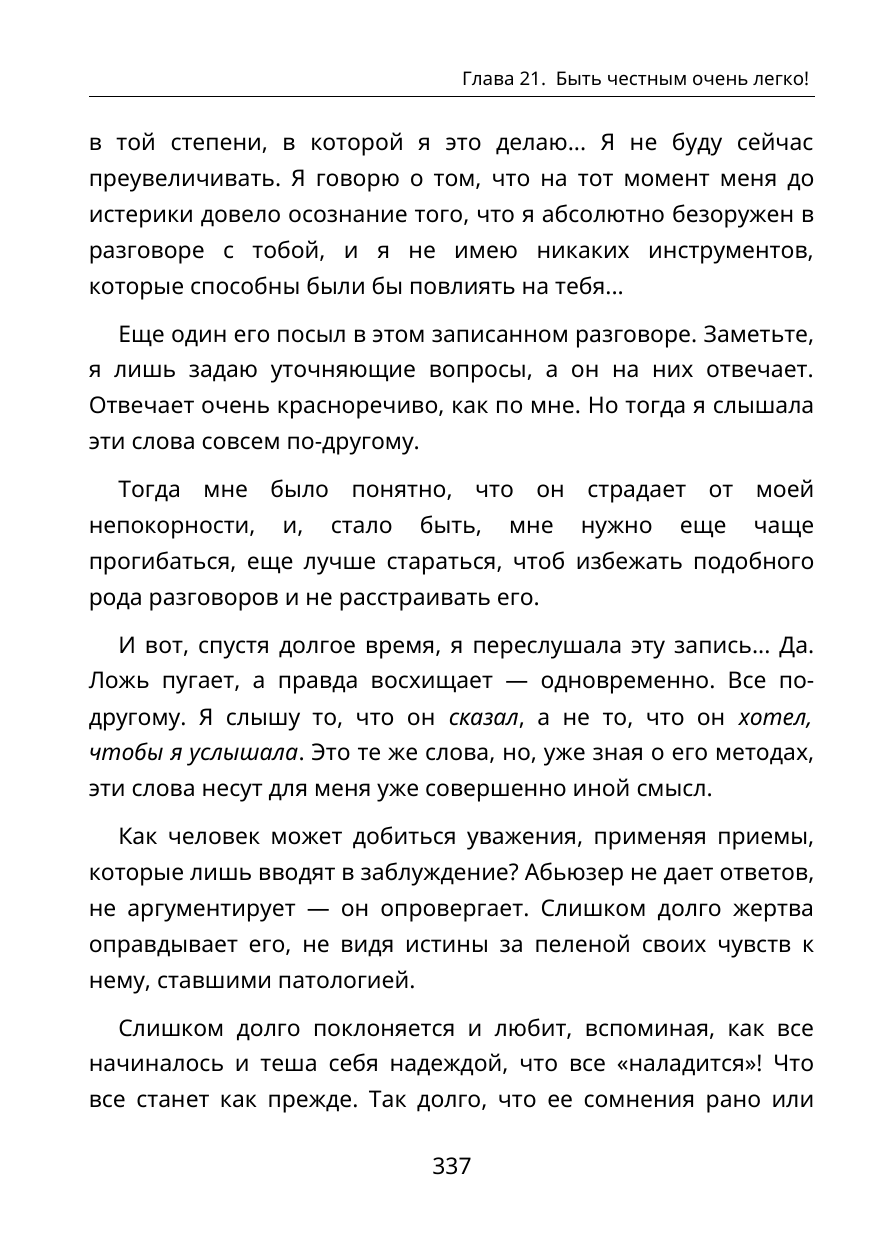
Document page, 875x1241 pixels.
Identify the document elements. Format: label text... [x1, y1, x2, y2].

text Слишком долго поклоняется и любит, вспоминая, как все начиналось и теша себя надеждой, что все «наладится»! Что все станет как прежде. Так долго, что ее сомнения рано или [88, 1011, 815, 1114]
text в той степени, в которой я это делаю... Я не буду сейчас преувеличивать. Я говорю о том, что на тот момент меня до истерики довело осознание того, что я абсолютно безоружен в разговоре с тобой, и я не имею никаких инструментов, которые способны были бы повлиять на тебя... [88, 126, 815, 301]
text Как человек может добиться уважения, применяя приемы, которые лишь вводят в заблуждение? Абьюзер не дает ответов, не аргументирует — он опровергает. Слишком долго жертва оправдывает его, не видя истины за пеленой своих чувств к нему, ставшими патологией. [88, 820, 815, 995]
text Тогда мне было понятно, что он страдает от моей непокорности, и, стало быть, мне нужно еще чаще прогибаться, еще лучше стараться, чтоб избежать подобного рода разговоров и не расстраивать его. [88, 473, 815, 612]
text Еще один его посыл в этом записанном разговоре. Заметьте, я лишь задаю уточняющие вопросы, а он на них отвечает. Отвечает очень красноречиво, как по мне. Но тогда я слышала эти слова совсем по-другому. [88, 317, 815, 457]
text И вот, спустя долгое время, я переслушала эту запись... Да. Ложь пугает, а правда восхищает — одновременно. Все по-другому. Я слышу то, что он сказал, а не то, что он хотел, чтобы я услышала. Это те же слова, но, уже зная о его методах, эти слова несут для меня уже совершенно иной смысл. [88, 628, 815, 803]
